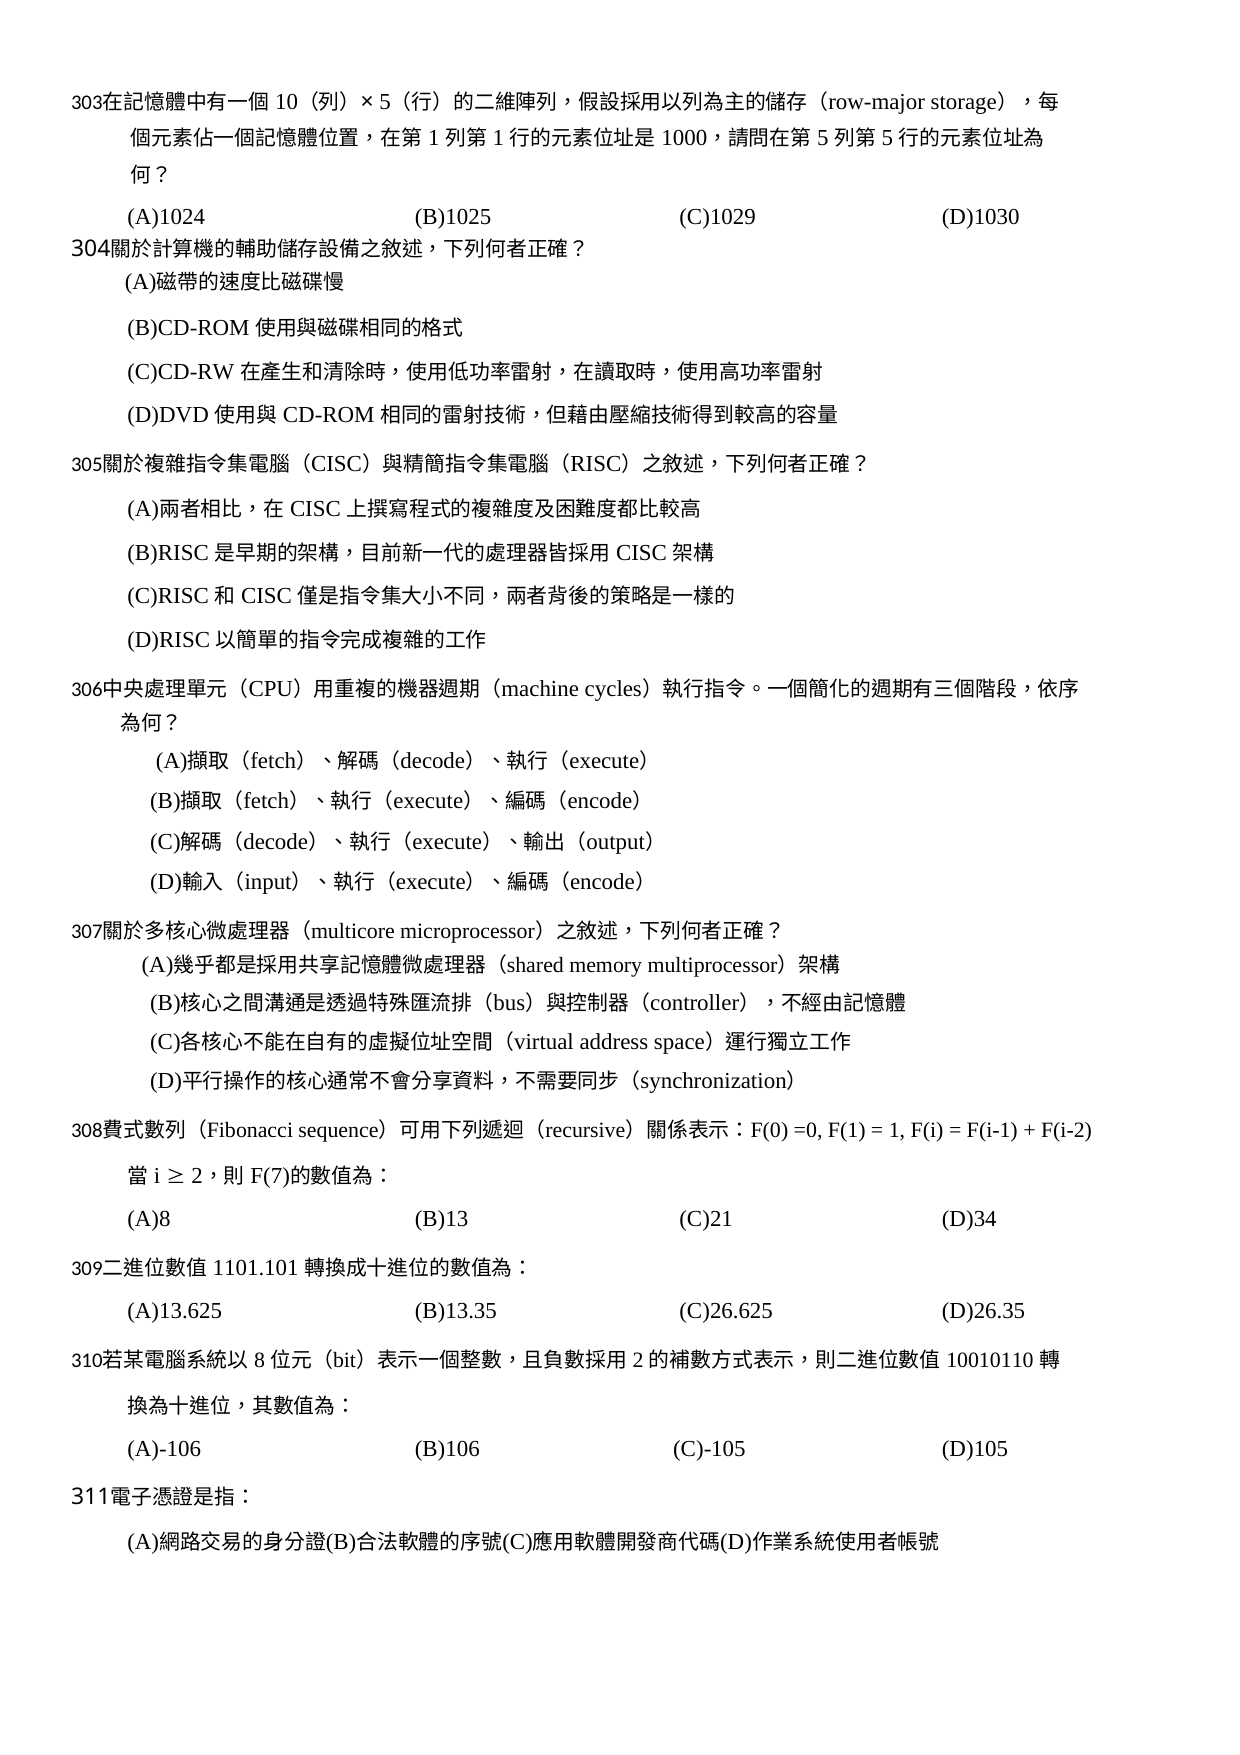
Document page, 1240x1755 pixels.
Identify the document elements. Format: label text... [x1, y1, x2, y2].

text 當 i ≥ 2，則 F(7)的數值為： [127, 1159, 1166, 1190]
text (D)RISC 以簡單的指令完成複雜的工作 [127, 625, 1166, 653]
list 關於計算機的輔助儲存設備之敘述，下列何者正確？ [71, 229, 1187, 263]
list 電子憑證是指： [71, 1478, 1187, 1512]
text (A)幾乎都是採用共享記憶體微處理器（shared memory multiprocessor）架構 [66, 946, 1166, 979]
text 何？ [71, 153, 1166, 190]
list 關於多核心微處理器（multicore microprocessor）之敘述，下列何者正確？ [71, 912, 1187, 946]
text (B)CD-ROM 使用與磁碟相同的格式 [127, 313, 1166, 341]
list 若某電腦系統以 8 位元（bit）表示一個整數，且負數採用 2 的補數方式表示，則二進位數值 10010110 轉 [71, 1341, 1187, 1375]
text (D)輸入（input）、執行（execute）、編碼（encode） [150, 857, 1166, 897]
text 為何？ [66, 703, 1187, 737]
text 換為十進位，其數值為： [127, 1392, 1166, 1419]
text (B)擷取（fetch）、執行（execute）、編碼（encode） [150, 777, 1166, 817]
list 在記憶體中有一個 10（列）× 5（行）的二維陣列，假設採用以列為主的儲存（row-major storage），每 [71, 82, 1187, 116]
text (A)8 (B)13 (C)21 (D)34 [127, 1206, 1166, 1231]
text (A)13.625 (B)13.35 (C)26.625 (D)26.35 [127, 1298, 1166, 1323]
text (A)1024 (B)1025 (C)1029 (D)1030 [127, 204, 1166, 229]
text (C)RISC 和 CISC 僅是指令集大小不同，兩者背後的策略是一樣的 [127, 581, 1166, 609]
text (D)DVD 使用與 CD-ROM 相同的雷射技術，但藉由壓縮技術得到較高的容量 [127, 401, 1166, 428]
list 關於複雜指令集電腦（CISC）與精簡指令集電腦（RISC）之敘述，下列何者正確？ [71, 444, 1187, 478]
list 二進位數值 1101.101 轉換成十進位的數值為： [71, 1248, 1187, 1282]
text (A)擷取（fetch）、解碼（decode）、執行（execute） [150, 737, 1166, 777]
text 個元素佔一個記憶體位置，在第 1 列第 1 行的元素位址是 1000，請問在第 5 列第 5 行的元素位址為 [71, 116, 1166, 153]
text (A)兩者相比，在 CISC 上撰寫程式的複雜度及困難度都比較高 [127, 494, 1166, 522]
text (A)網路交易的身分證(B)合法軟體的序號(C)應用軟體開發商代碼(D)作業系統使用者帳號 [127, 1528, 1166, 1555]
text (D)平行操作的核心通常不會分享資料，不需要同步（synchronization） [150, 1057, 1166, 1097]
text (B)核心之間溝通是透過特殊匯流排（bus）與控制器（controller），不經由記憶體 [150, 979, 1166, 1018]
text (C)各核心不能在自有的虛擬位址空間（virtual address space）運行獨立工作 [150, 1018, 1166, 1057]
list 費式數列（Fibonacci sequence）可用下列遞迴（recursive）關係表示：F(0) =0, F(1) = 1, F(i) = F(i-1) + F(i-2) [71, 1111, 1187, 1144]
text (B)RISC 是早期的架構，目前新一代的處理器皆採用 CISC 架構 [127, 538, 1166, 566]
list 中央處理單元（CPU）用重複的機器週期（machine cycles）執行指令。一個簡化的週期有三個階段，依序 [71, 669, 1187, 703]
text (C)解碼（decode）、執行（execute）、輸出（output） [150, 817, 1166, 857]
text (A)磁帶的速度比磁碟慢 [71, 263, 654, 296]
text (C)CD-RW 在產生和清除時，使用低功率雷射，在讀取時，使用高功率雷射 [127, 357, 1166, 385]
text (A)-106 (B)106 (C)-105 (D)105 [127, 1436, 1166, 1461]
